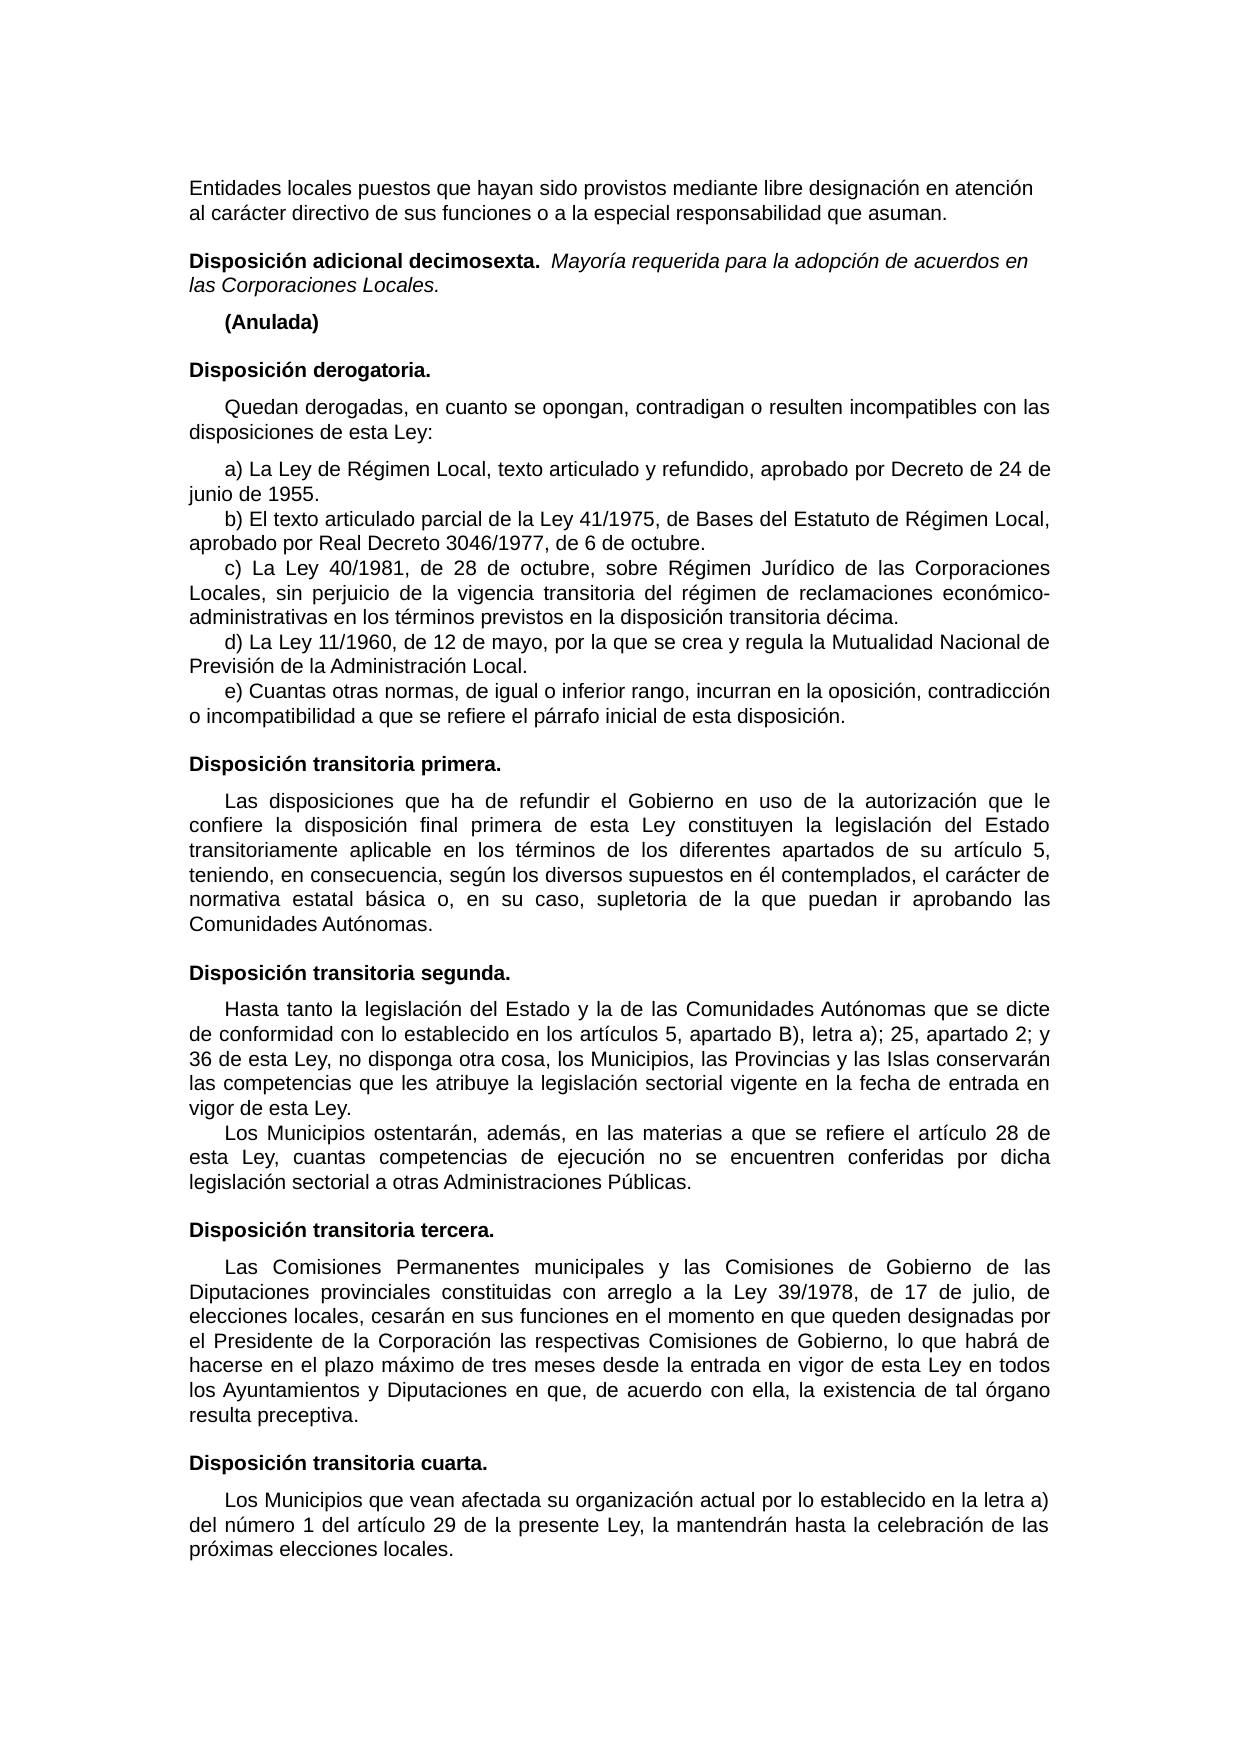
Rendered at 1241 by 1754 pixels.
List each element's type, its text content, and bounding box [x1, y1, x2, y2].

list El texto articulado parcial de la Ley 41/1975, de Bases del Estatuto de Régimen Local, aprobado por Real Decreto 3046/1977, de 6 de octubre. [189, 506, 1051, 555]
list Cuantas otras normas, de igual o inferior rango, incurran en la oposición, contradicción o incompatibilidad a que se refiere el párrafo inicial de esta disposición. [189, 679, 1051, 728]
list La Ley de Régimen Local, texto articulado y refundido, aprobado por Decreto de 24 de junio de 1955. [189, 457, 1052, 506]
text Los Municipios ostentarán, además, en las materias a que se refiere el artículo 28 de esta Ley, cuantas competencias de ejecución no se encuentren conferidas por dicha legislación sectorial a otras Administraciones Públicas. [189, 1121, 1052, 1194]
text Disposición transitoria tercera. [189, 1218, 1167, 1242]
list La Ley 11/1960, de 12 de mayo, por la que se crea y regula la Mutualidad Nacional de Previsión de la Administración Local. [189, 630, 1051, 678]
text Disposición transitoria segunda. [189, 960, 1167, 984]
text Las disposiciones que ha de refundir el Gobierno en uso de la autorización que le confiere la disposición final primera de esta Ley constituyen la legislación del Estado transitoriamente aplicable en los términos de los diferentes apartados de su artículo 5, teniendo, en consecuencia, según los diversos supuestos en él contemplados, el carácter de normativa estatal básica o, en su caso, supletoria de la que puedan ir aprobando las Comunidades Autónomas. [189, 789, 1052, 936]
text (Anulada) [224, 310, 1167, 334]
text Hasta tanto la legislación del Estado y la de las Comunidades Autónomas que se dicte de conformidad con lo establecido en los artículos 5, apartado B), letra a); 25, apartado 2; y 36 de esta Ley, no disponga otra cosa, los Municipios, las Provincias y las Islas conservarán las competencias que les atribuye la legislación sectorial vigente en la fecha de entrada en vigor de esta Ley. [189, 997, 1052, 1119]
text Los Municipios que vean afectada su organización actual por lo establecido en la letra a) del número 1 del artículo 29 de la presente Ley, la mantendrán hasta la celebración de las próximas elecciones locales. [189, 1488, 1051, 1561]
text Las Comisiones Permanentes municipales y las Comisiones de Gobierno de las Diputaciones provinciales constituidas con arreglo a la Ley 39/1978, de 17 de julio, de elecciones locales, cesarán en sus funciones en el momento en que queden designadas por el Presidente de la Corporación las respectivas Comisiones de Gobierno, lo que habrá de hacerse en el plazo máximo de tres meses desde la entrada en vigor de esta Ley en todos los Ayuntamientos y Diputaciones en que, de acuerdo con ella, la existencia de tal órgano resulta preceptiva. [189, 1255, 1052, 1426]
text Disposición derogatoria. [189, 358, 1167, 382]
text Disposición adicional decimosexta. Mayoría requerida para la adopción de acuerdos en las Corporaciones Locales. [189, 249, 1051, 297]
text Disposición transitoria primera. [189, 752, 1167, 776]
text Entidades locales puestos que hayan sido provistos mediante libre designación en atención al carácter directivo de sus funciones o a la especial responsabilidad que asuman. [189, 176, 1050, 224]
list La Ley 40/1981, de 28 de octubre, sobre Régimen Jurídico de las Corporaciones Locales, sin perjuicio de la vigencia transitoria del régimen de reclamaciones económico- administrativas en los términos previstos en la disposición transitoria décima. [189, 556, 1051, 629]
text Quedan derogadas, en cuanto se opongan, contradigan o resulten incompatibles con las disposiciones de esta Ley: [189, 395, 1052, 444]
text Disposición transitoria cuarta. [189, 1451, 1167, 1475]
